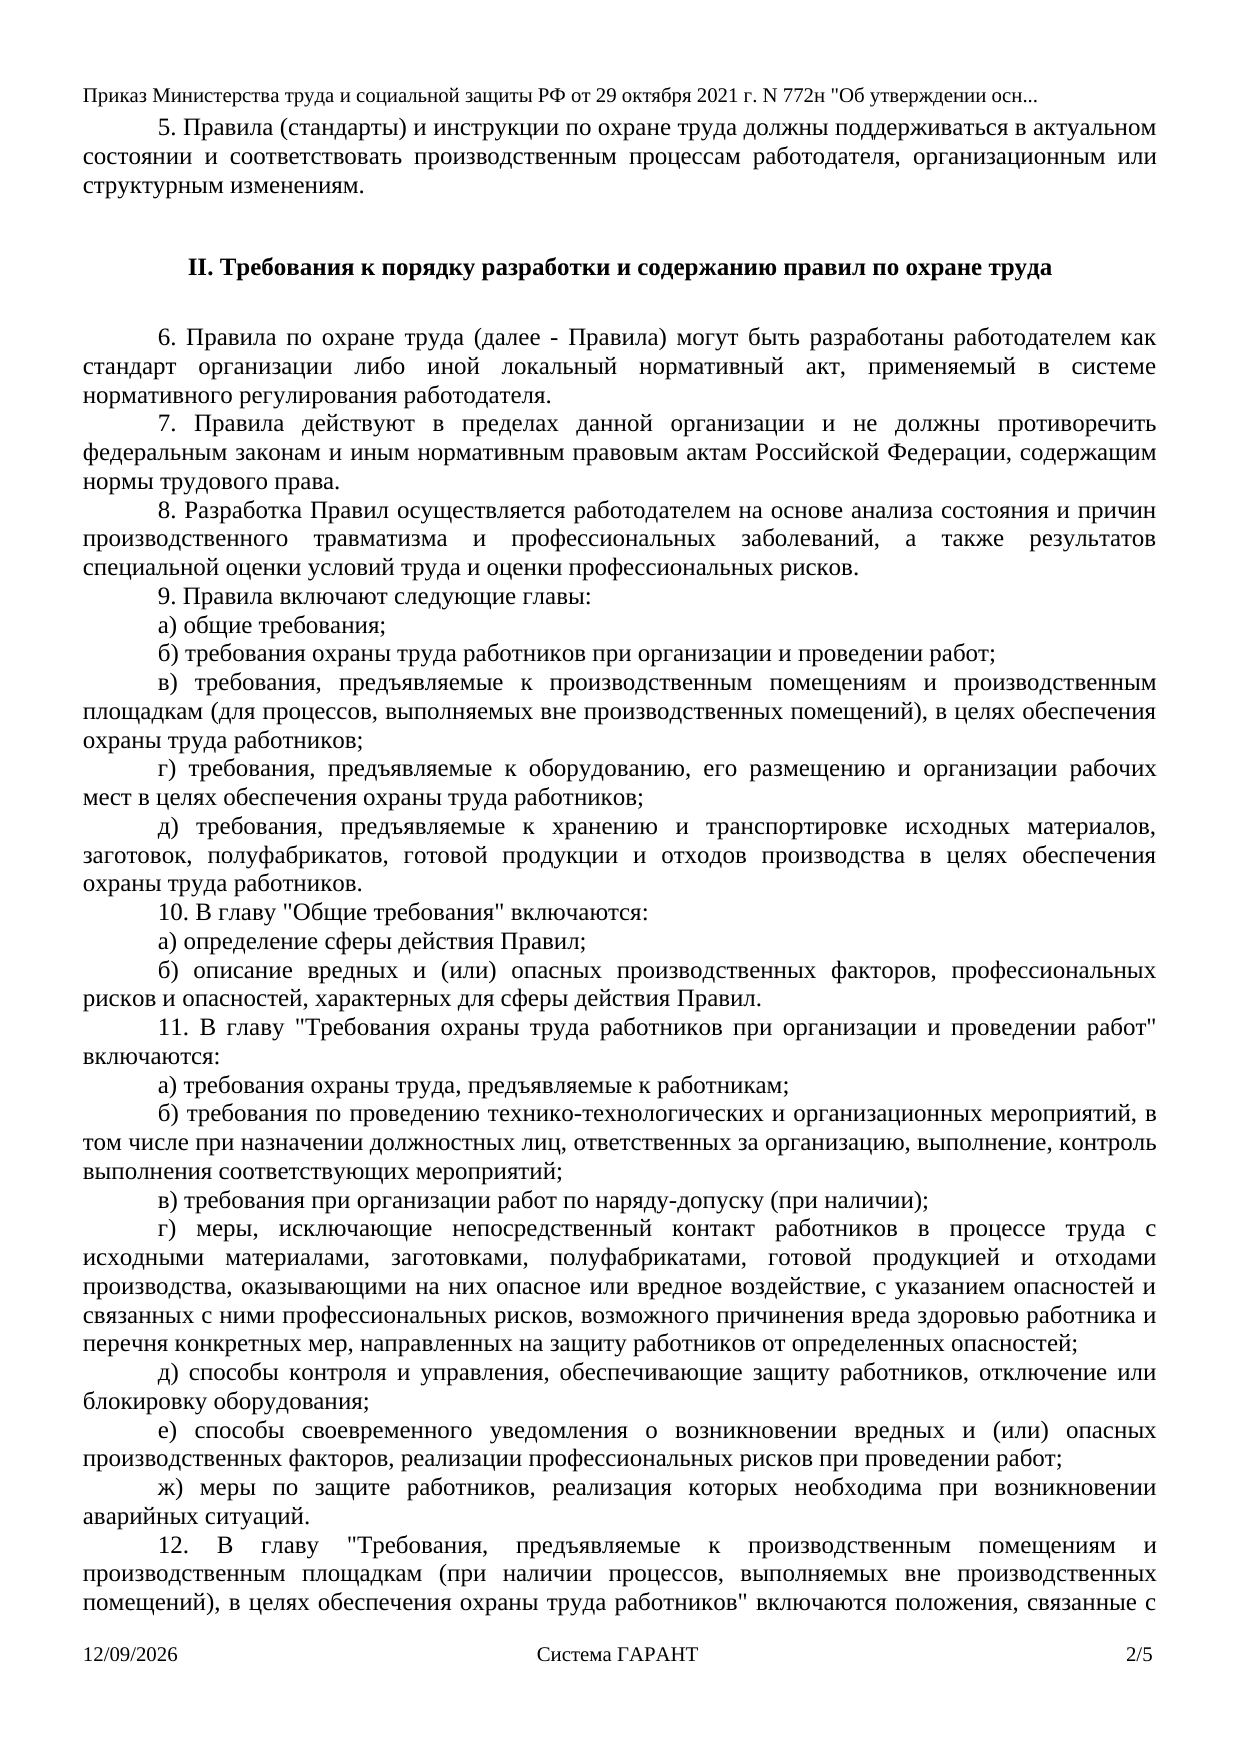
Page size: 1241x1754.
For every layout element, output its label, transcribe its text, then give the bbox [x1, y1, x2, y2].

text 7. Правила действуют в пределах данной организации и не должны противоречить федеральным законам и иным нормативным правовым актам Российской Федерации, содержащим нормы трудового права. [83, 408, 1157, 495]
text б) описание вредных и (или) опасных производственных факторов, профессиональных рисков и опасностей, характерных для сферы действия Правил. [83, 955, 1157, 1012]
text б) требования охраны труда работников при организации и проведении работ; [83, 638, 1157, 667]
text 9. Правила включают следующие главы: [83, 581, 1157, 610]
text в) требования, предъявляемые к производственным помещениям и производственным площадкам (для процессов, выполняемых вне производственных помещений), в целях обеспечения охраны труда работников; [83, 667, 1157, 753]
text в) требования при организации работ по наряду-допуску (при наличии); [83, 1185, 1157, 1213]
text е) способы своевременного уведомления о возникновении вредных и (или) опасных производственных факторов, реализации профессиональных рисков при проведении работ; [83, 1415, 1157, 1472]
text б) требования по проведению технико-технологических и организационных мероприятий, в том числе при назначении должностных лиц, ответственных за организацию, выполнение, контроль выполнения соответствующих мероприятий; [83, 1098, 1157, 1185]
text г) требования, предъявляемые к оборудованию, его размещению и организации рабочих мест в целях обеспечения охраны труда работников; [83, 753, 1157, 811]
text а) требования охраны труда, предъявляемые к работникам; [83, 1070, 1157, 1098]
text 8. Разработка Правил осуществляется работодателем на основе анализа состояния и причин производственного травматизма и профессиональных заболеваний, а также результатов специальной оценки условий труда и оценки профессиональных рисков. [83, 495, 1157, 581]
text д) требования, предъявляемые к хранению и транспортировке исходных материалов, заготовок, полуфабрикатов, готовой продукции и отходов производства в целях обеспечения охраны труда работников. [83, 811, 1157, 897]
text 12. В главу "Требования, предъявляемые к производственным помещениям и производственным площадкам (при наличии процессов, выполняемых вне производственных помещений), в целях обеспечения охраны труда работников" включаются положения, связанные с [83, 1530, 1157, 1616]
text 10. В главу "Общие требования" включаются: [83, 897, 1157, 926]
text 5. Правила (стандарты) и инструкции по охране труда должны поддерживаться в актуальном состоянии и соответствовать производственным процессам работодателя, организационным или структурным изменениям. [83, 112, 1157, 198]
text а) определение сферы действия Правил; [83, 926, 1157, 955]
text 11. В главу "Требования охраны труда работников при организации и проведении работ" включаются: [83, 1012, 1157, 1070]
subtitle II. Требования к порядку разработки и содержанию правил по охране труда [83, 252, 1157, 281]
text г) меры, исключающие непосредственный контакт работников в процессе труда с исходными материалами, заготовками, полуфабрикатами, готовой продукцией и отходами производства, оказывающими на них опасное или вредное воздействие, с указанием опасностей и связанных с ними профессиональных рисков, возможного причинения вреда здоровью работника и перечня конкретных мер, направленных на защиту работников от определенных опасностей; [83, 1213, 1157, 1357]
text 6. Правила по охране труда (далее - Правила) могут быть разработаны работодателем как стандарт организации либо иной локальный нормативный акт, применяемый в системе нормативного регулирования работодателя. [83, 322, 1157, 408]
text ж) меры по защите работников, реализация которых необходима при возникновении аварийных ситуаций. [83, 1472, 1157, 1530]
text а) общие требования; [83, 610, 1157, 638]
text д) способы контроля и управления, обеспечивающие защиту работников, отключение или блокировку оборудования; [83, 1357, 1157, 1415]
